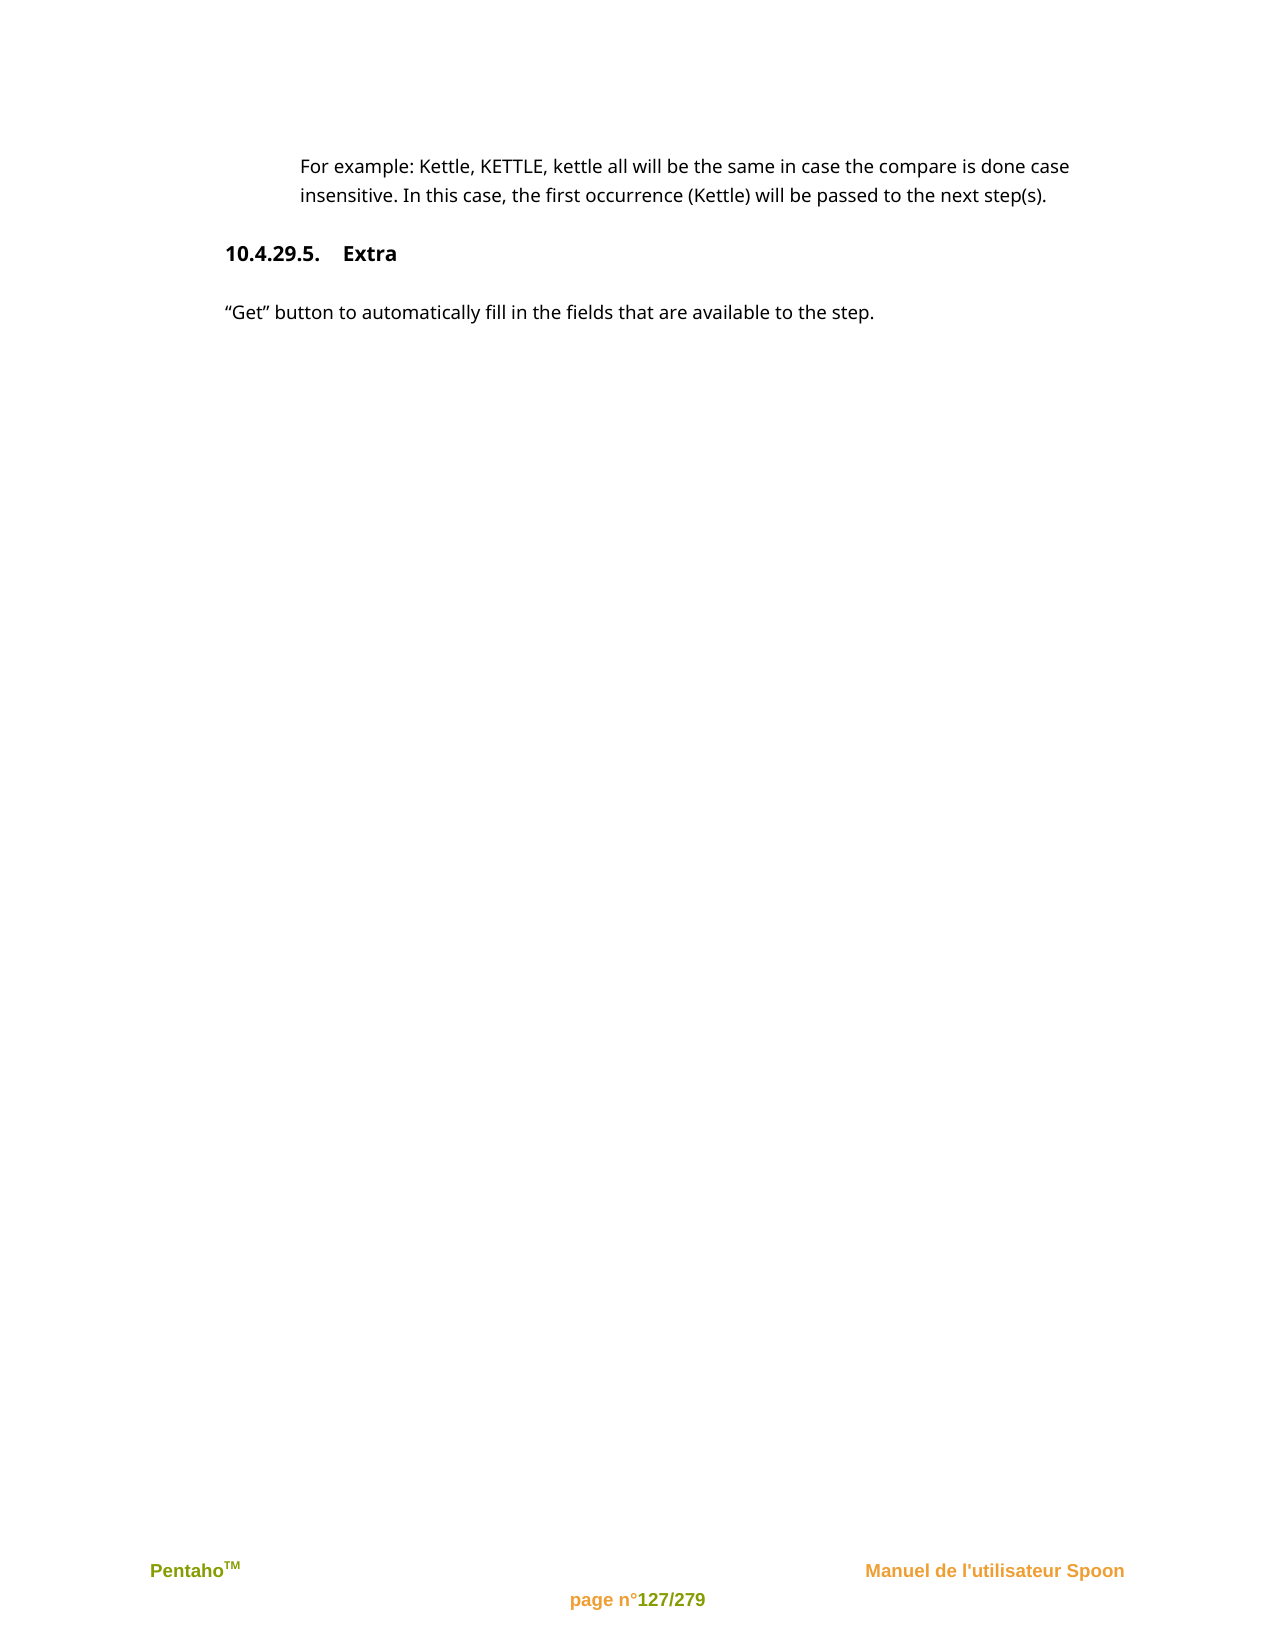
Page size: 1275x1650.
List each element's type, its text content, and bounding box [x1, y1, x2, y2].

text “Get” button to automatically fill in the fields that are available to the step. [225, 296, 1125, 326]
text For example: Kettle, KETTLE, kettle all will be the same in case the compare is done case insensitive. In this case, the first occurrence (Kettle) will be passed to the next step(s). [300, 150, 1125, 208]
subtitle Extra [225, 238, 1125, 267]
